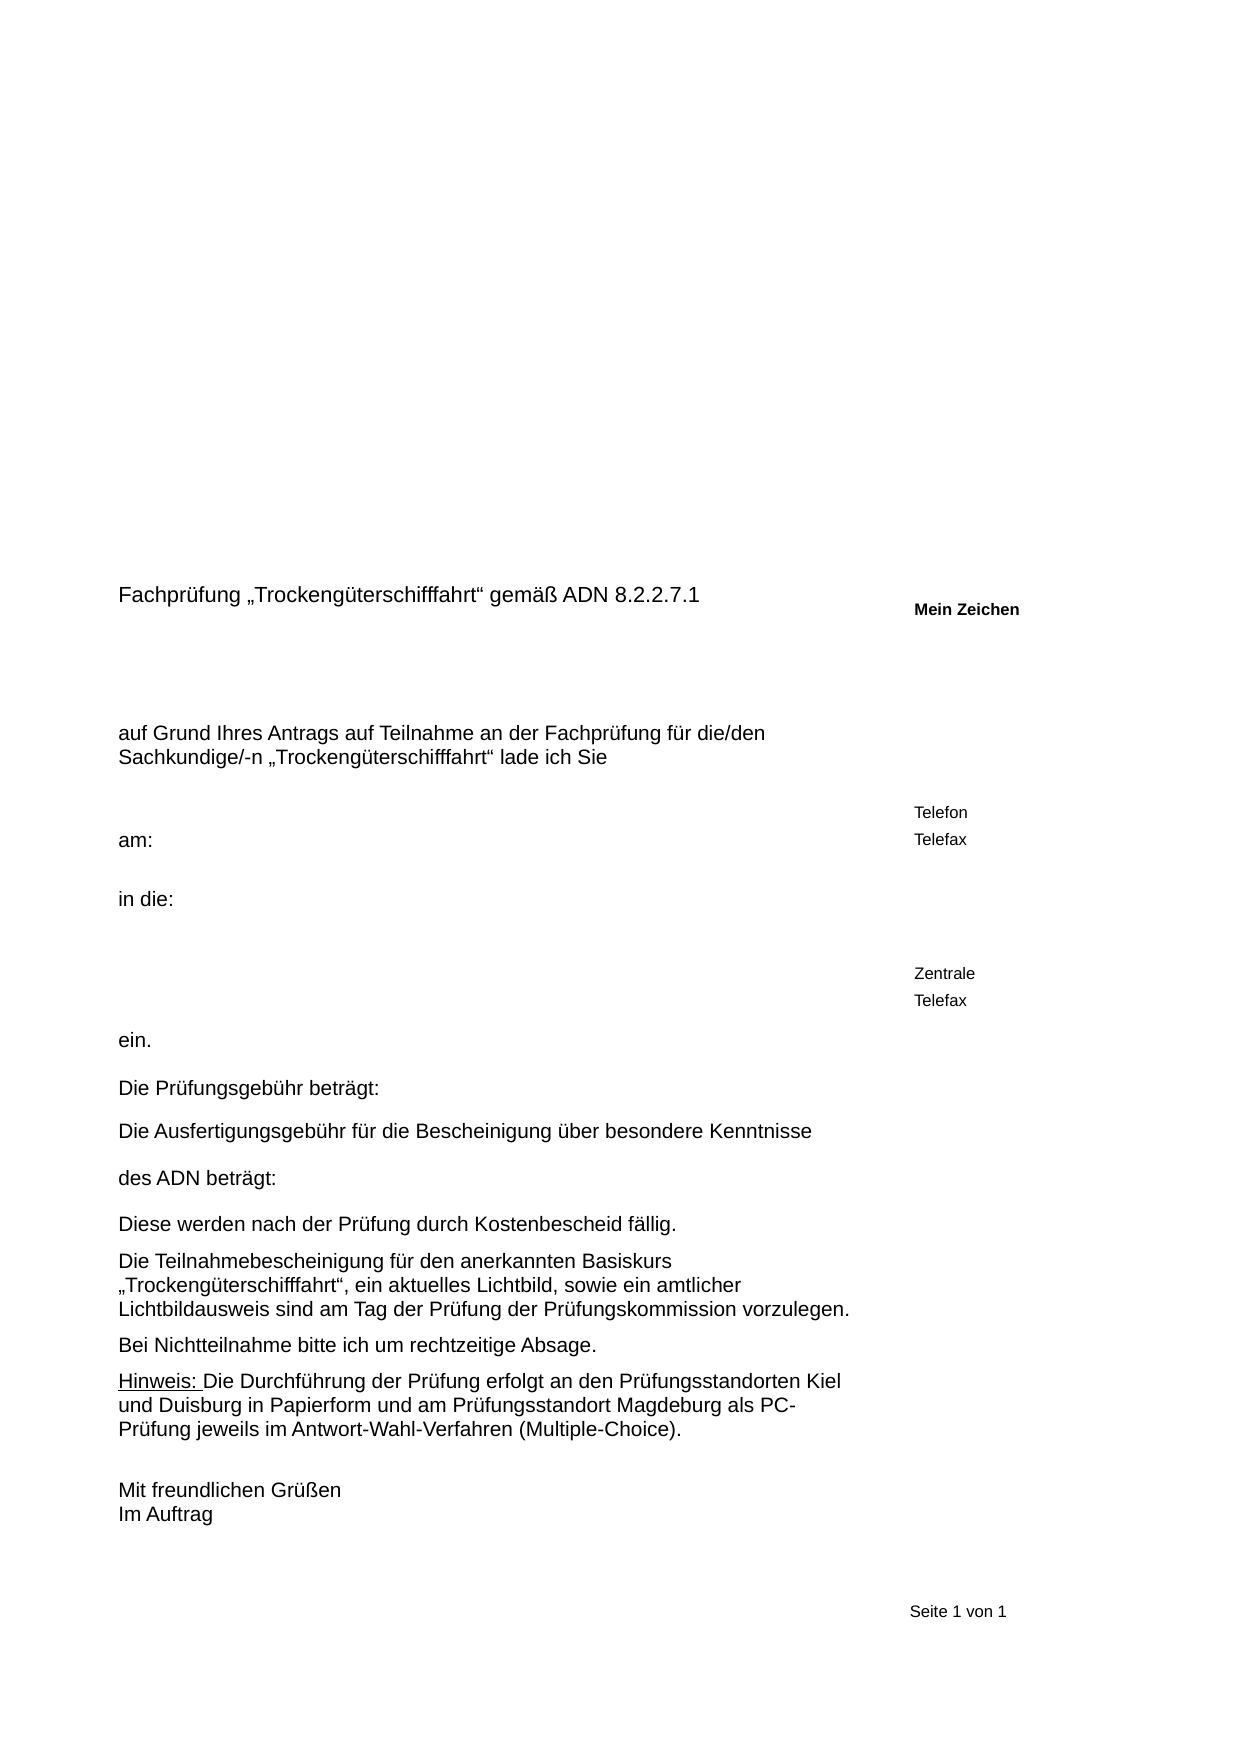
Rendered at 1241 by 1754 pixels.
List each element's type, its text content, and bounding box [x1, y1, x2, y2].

text Mein Zeichen [909, 597, 1175, 618]
text Telefon [909, 799, 983, 826]
text in die: [118, 858, 174, 955]
text Bei Nichtteilnahme bitte ich um rechtzeitige Absage. [118, 1333, 862, 1357]
text Hinweis: Die Durchführung der Prüfung erfolgt an den Prüfungsstandorten Kiel und Duisburg in Papierform und am Prüfungsstandort Magdeburg als PC-Prüfung jeweils im Antwort-Wahl-Verfahren (Multiple-Choice). [118, 1369, 862, 1441]
text ein. [118, 1028, 862, 1052]
text Die Ausfertigungsgebühr für die Bescheinigung über besondere Kenntnisse [118, 1119, 862, 1143]
text am: [118, 816, 159, 858]
text Im Auftrag [118, 1502, 862, 1526]
text Diese werden nach der Prüfung durch Kostenbescheid fällig. [118, 1212, 862, 1236]
text [513, 1155, 862, 1199]
text Die Teilnahmebescheinigung für den anerkannten Basiskurs „Trockengüterschifffahrt“, ein aktuelles Lichtbild, sowie ein amtlicher Lichtbildausweis sind am Tag der Prüfung der Prüfungskommission vorzulegen. [118, 1248, 862, 1320]
text Fachprüfung „Trockengüterschifffahrt“ gemäß ADN 8.2.2.7.1 [118, 582, 862, 607]
text Mit freundlichen Grüßen [118, 1478, 862, 1502]
text des ADN beträgt: [118, 1155, 277, 1199]
text [738, 816, 862, 858]
text Telefax [909, 826, 983, 853]
text Seite 1 von 1 [909, 1602, 1175, 1621]
text [616, 1065, 862, 1106]
text Telefax [909, 987, 983, 1014]
text auf Grund Ihres Antrags auf Teilnahme an der Fachprüfung für die/den Sachkundige/-n „Trockengüterschifffahrt“ lade ich Sie [118, 721, 862, 768]
text Die Prüfungsgebühr beträgt: [118, 1065, 380, 1106]
text [726, 858, 862, 955]
text Zentrale [909, 960, 983, 987]
